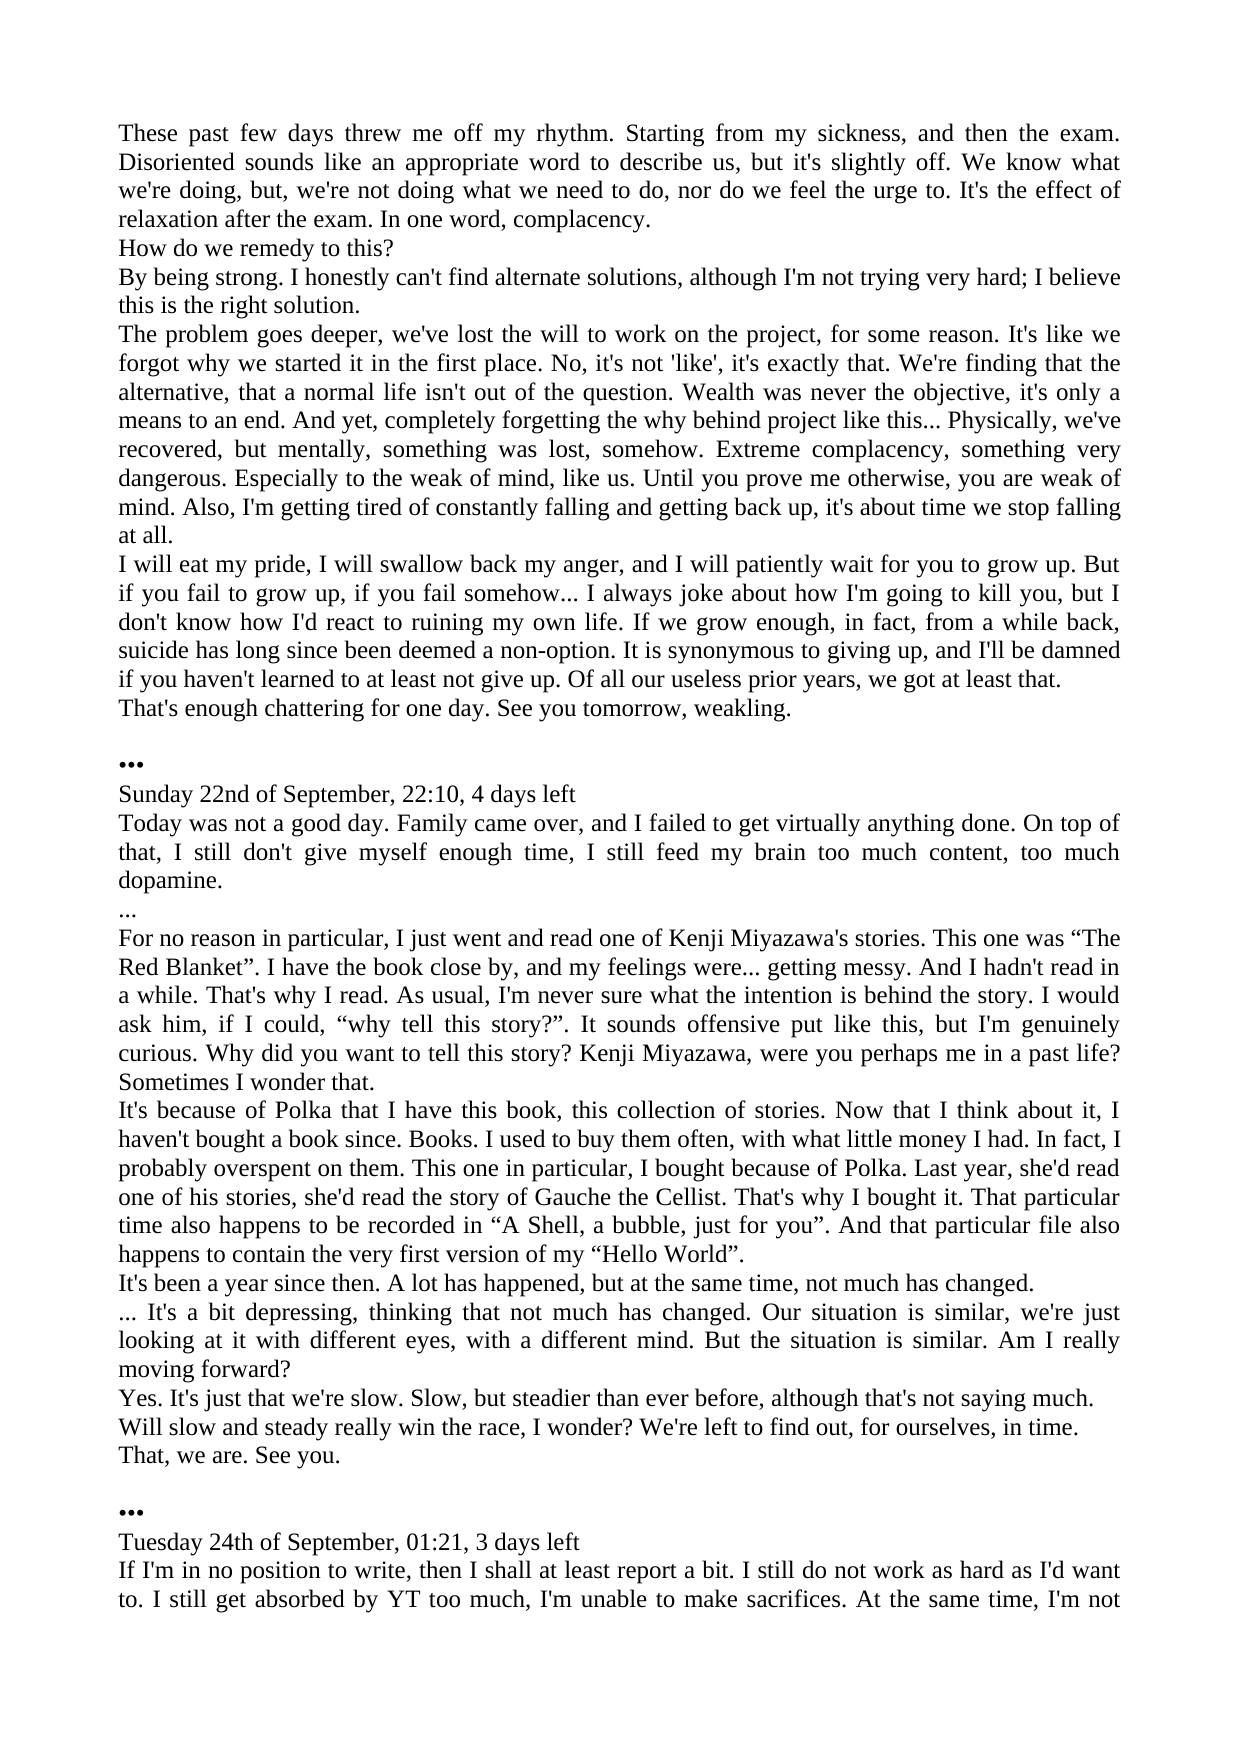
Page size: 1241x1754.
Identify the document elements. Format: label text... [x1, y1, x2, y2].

text It's been a year since then. A lot has happened, but at the same time, not much has changed. [118, 1268, 1122, 1297]
text Today was not a good day. Family came over, and I failed to get virtually anything done. On top of that, I still don't give myself enough time, I still feed my brain too much content, too much dopamine. [118, 808, 1122, 894]
text By being strong. I honestly can't find alternate solutions, although I'm not trying very hard; I believe this is the right solution. [118, 262, 1122, 319]
text Sunday 22nd of September, 22:10, 4 days left [118, 779, 1122, 808]
text For no reason in particular, I just went and read one of Kenji Miyazawa's stories. This one was “The Red Blanket”. I have the book close by, and my feelings were... getting messy. And I hadn't read in a while. That's why I read. As usual, I'm never sure what the intention is behind the story. I would ask him, if I could, “why tell this story?”. It sounds offensive put like this, but I'm genuinely curious. Why did you want to tell this story? Kenji Miyazawa, were you perhaps me in a past life? Sometimes I wonder that. [118, 923, 1122, 1096]
text That's enough chattering for one day. See you tomorrow, weakling. [118, 693, 1122, 722]
text ... It's a bit depressing, thinking that not much has changed. Our situation is similar, we're just looking at it with different eyes, with a different mind. But the situation is similar. Am I really moving forward? [118, 1297, 1122, 1383]
text Will slow and steady really win the race, I wonder? We're left to find out, for ourselves, in time. [118, 1412, 1122, 1441]
text Tuesday 24th of September, 01:21, 3 days left [118, 1527, 1122, 1556]
text I will eat my pride, I will swallow back my anger, and I will patiently wait for you to grow up. But if you fail to grow up, if you fail somehow... I always joke about how I'm going to kill you, but I don't know how I'd react to ruining my own life. If we grow enough, in fact, from a while back, suicide has long since been deemed a non-option. It is synonymous to giving up, and I'll be damned if you haven't learned to at least not give up. Of all our useless prior years, we got at least that. [118, 549, 1122, 693]
text How do we remedy to this? [118, 233, 1122, 262]
text Yes. It's just that we're slow. Slow, but steadier than ever before, although that's not saying much. [118, 1383, 1122, 1412]
text ... [118, 894, 1122, 923]
text If I'm in no position to write, then I shall at least report a bit. I still do not work as hard as I'd want to. I still get absorbed by YT too much, I'm unable to make sacrifices. At the same time, I'm not [118, 1556, 1122, 1613]
text ••• [118, 751, 1122, 779]
text ••• [118, 1498, 1122, 1527]
text It's because of Polka that I have this book, this collection of stories. Now that I think about it, I haven't bought a book since. Books. I used to buy them often, with what little money I had. In fact, I probably overspent on them. This one in particular, I bought because of Polka. Last year, she'd read one of his stories, she'd read the story of Gauche the Cellist. That's why I bought it. That particular time also happens to be recorded in “A Shell, a bubble, just for you”. And that particular file also happens to contain the very first version of my “Hello World”. [118, 1096, 1122, 1268]
text These past few days threw me off my rhythm. Starting from my sickness, and then the exam. Disoriented sounds like an appropriate word to describe us, but it's slightly off. We know what we're doing, but, we're not doing what we need to do, nor do we feel the urge to. It's the effect of relaxation after the exam. In one word, complacency. [118, 118, 1122, 233]
text The problem goes deeper, we've lost the will to work on the project, for some reason. It's like we forgot why we started it in the first place. No, it's not 'like', it's exactly that. We're finding that the alternative, that a normal life isn't out of the question. Wealth was never the objective, it's only a means to an end. And yet, completely forgetting the why behind project like this... Physically, we've recovered, but mentally, something was lost, somehow. Extreme complacency, something very dangerous. Especially to the weak of mind, like us. Until you prove me otherwise, you are weak of mind. Also, I'm getting tired of constantly falling and getting back up, it's about time we stop falling at all. [118, 319, 1122, 549]
text That, we are. See you. [118, 1441, 1122, 1469]
